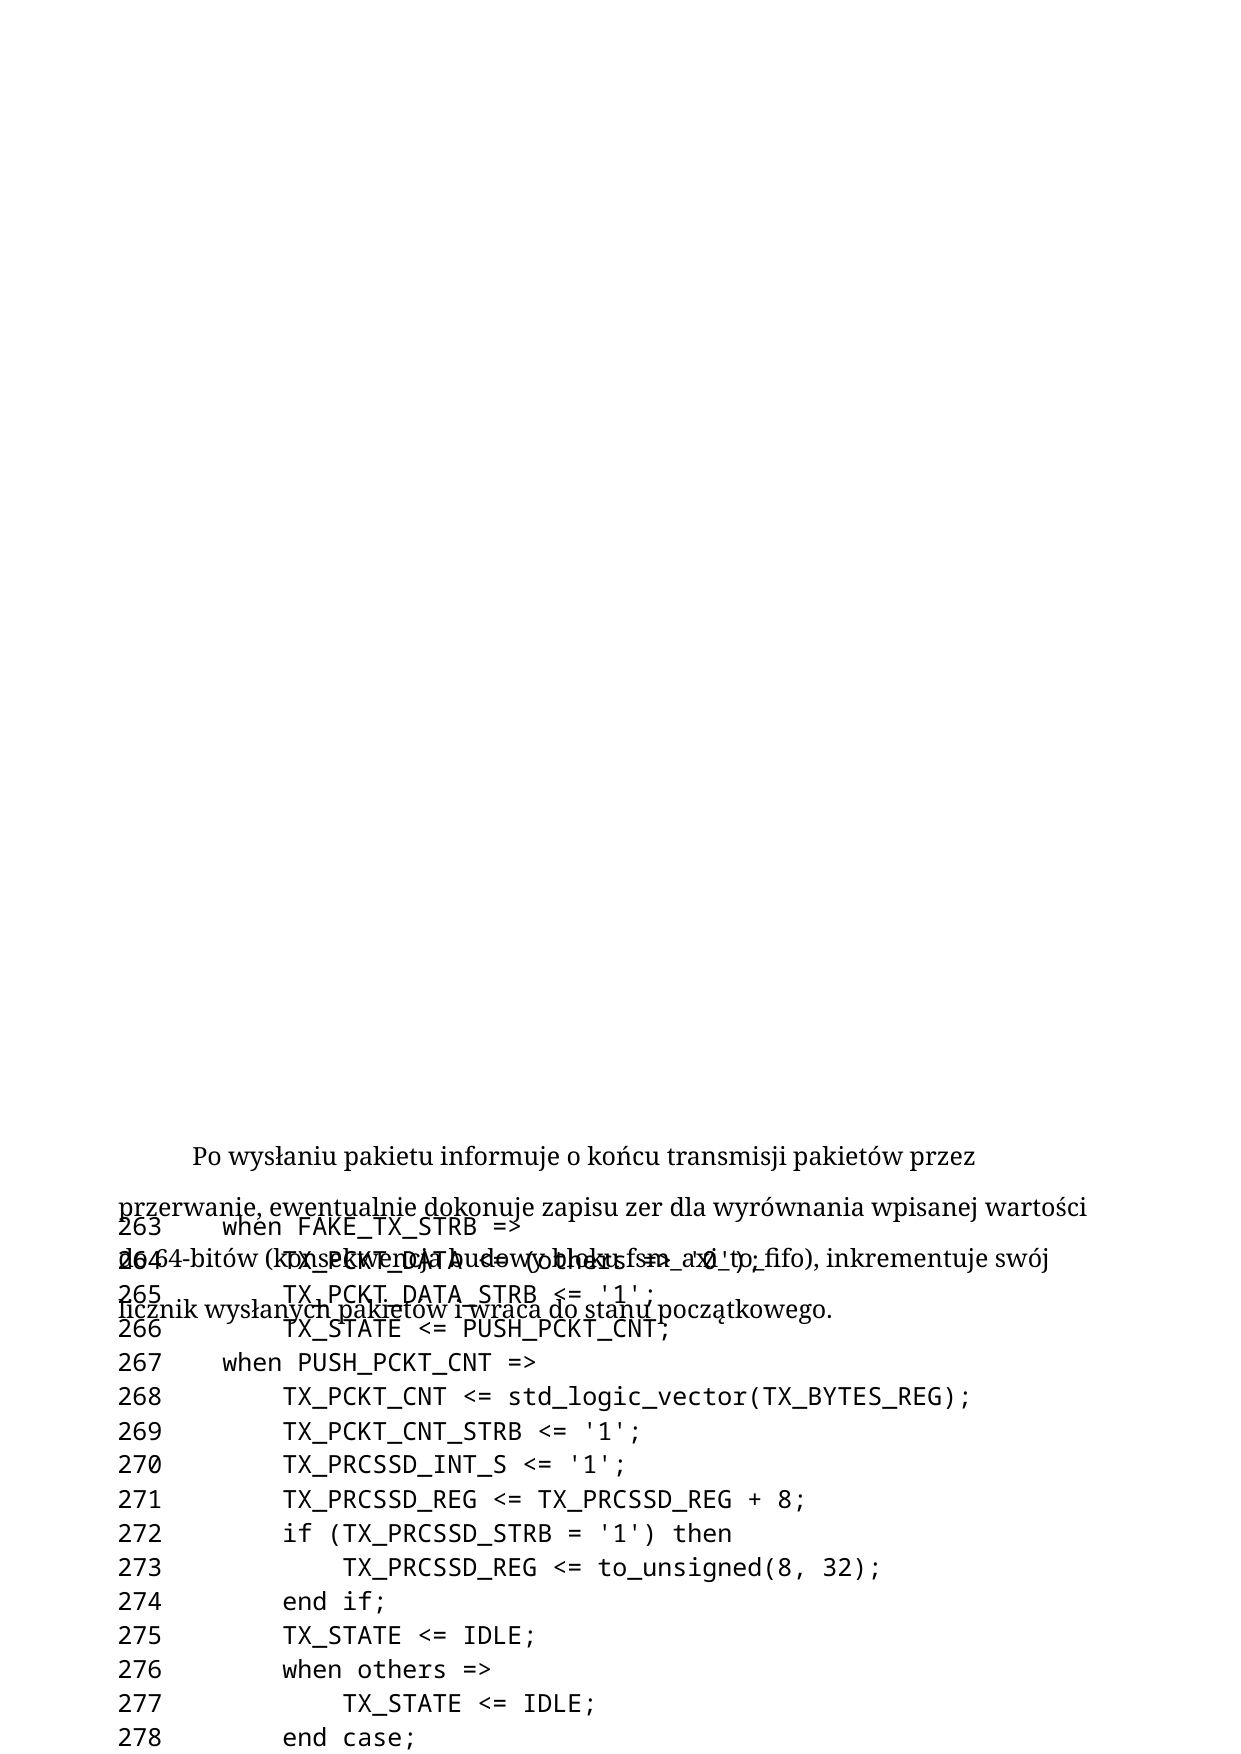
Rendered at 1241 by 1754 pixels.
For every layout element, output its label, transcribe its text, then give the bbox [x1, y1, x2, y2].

text Po wysłaniu pakietu informuje o końcu transmisji pakietów przez przerwanie, ewentualnie dokonuje zapisu zer dla wyrównania wpisanej wartości do 64-bitów (konsekwencja budowy bloku fsm_axi_to_fifo), inkrementuje swój licznik wysłanych pakietów i wraca do stanu początkowego. [118, 1139, 1122, 1326]
